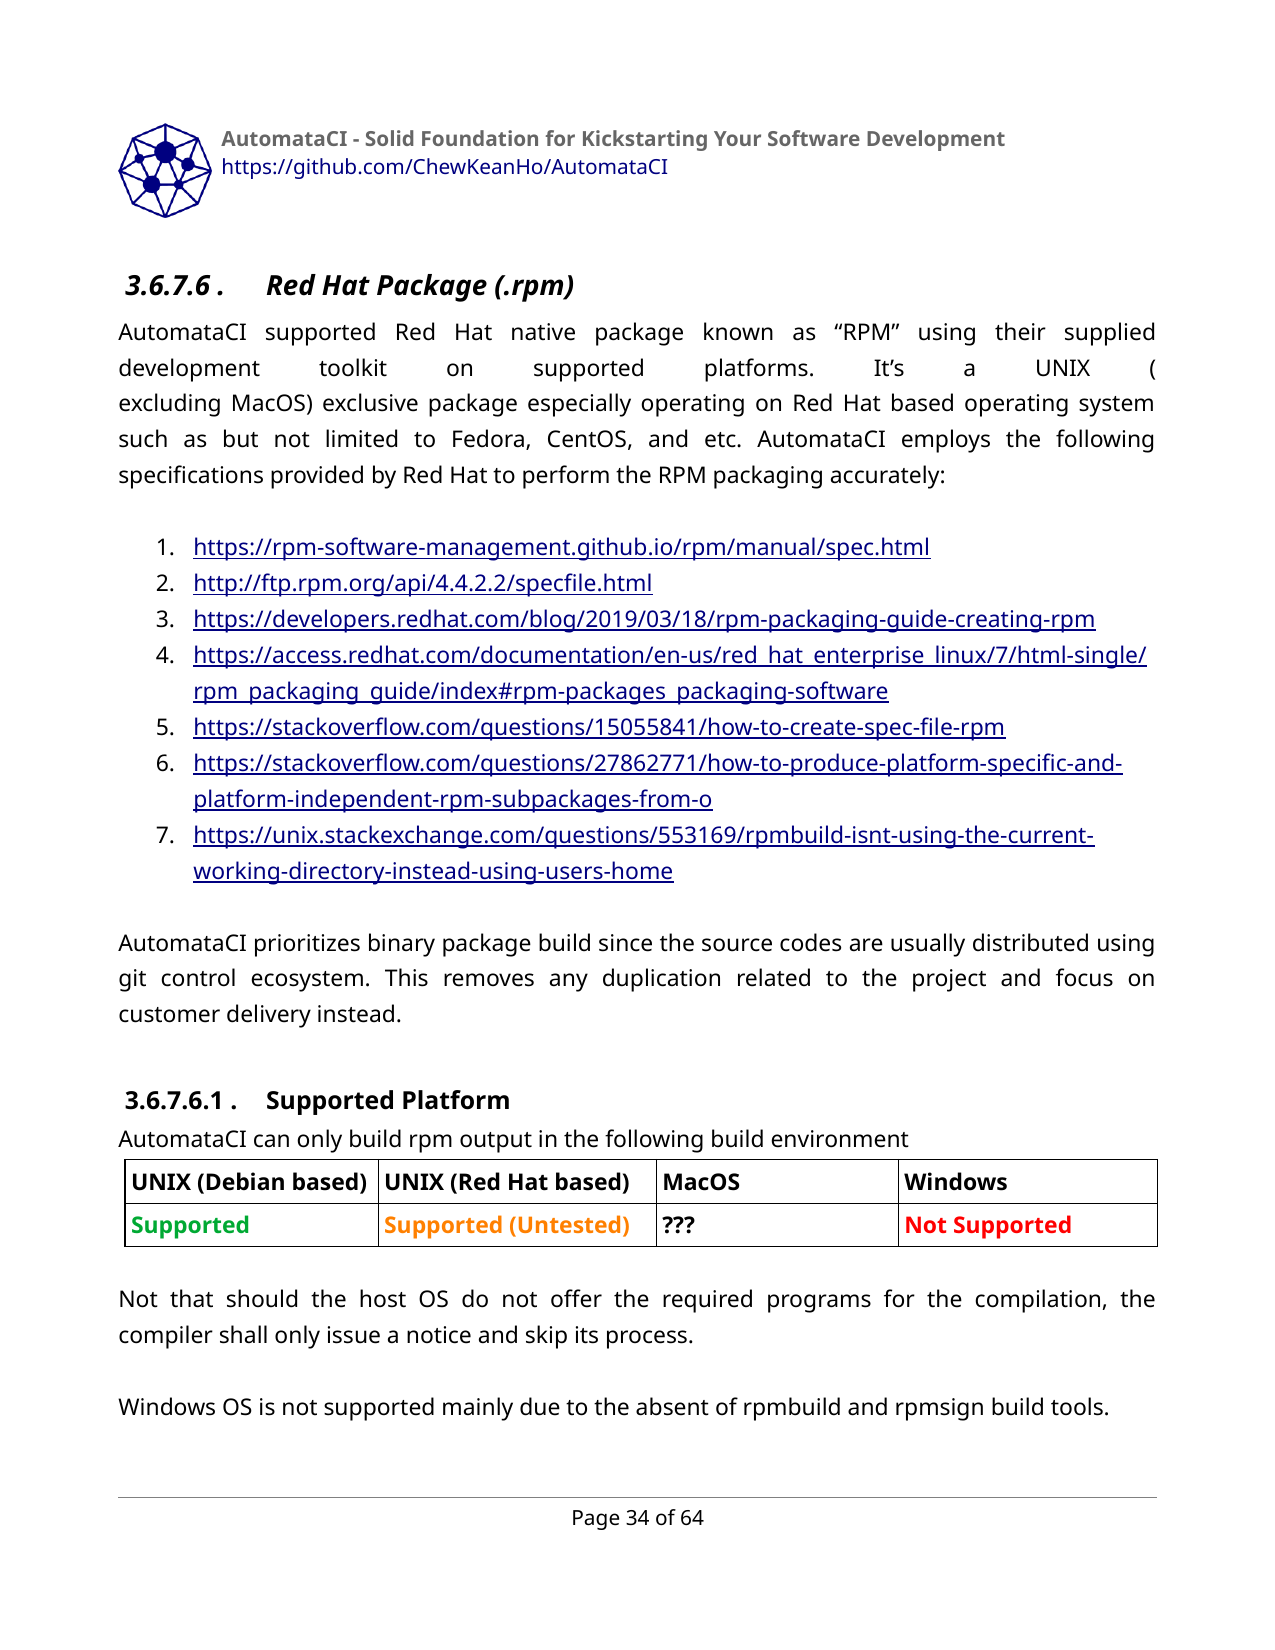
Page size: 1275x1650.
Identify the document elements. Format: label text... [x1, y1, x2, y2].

list https://rpm-software-management.github.io/rpm/manual/spec.html [156, 531, 1157, 562]
subtitle Supported Platform [118, 1083, 1157, 1116]
list http://ftp.rpm.org/api/4.4.2.2/specfile.html [156, 567, 1157, 598]
text Not that should the host OS do not offer the required programs for the compilation, the compiler shall only issue a notice and skip its process. [118, 1283, 1157, 1350]
list https://stackoverflow.com/questions/27862771/how-to-produce-platform-specific-and-platform-independent-rpm-subpackages-from-o [156, 747, 1157, 814]
subtitle Red Hat Package (.rpm) [118, 265, 1157, 303]
text AutomataCI prioritizes binary package build since the source codes are usually distributed using git control ecosystem. This removes any duplication related to the project and focus on customer delivery instead. [118, 926, 1157, 1029]
picture [118, 123, 212, 218]
list https://developers.redhat.com/blog/2019/03/18/rpm-packaging-guide-creating-rpm [156, 603, 1157, 634]
table_header MacOS [657, 1160, 898, 1202]
text AutomataCI supported Red Hat native package known as “RPM” using their supplied development toolkit on supported platforms. It’s a UNIX ( excluding MacOS) exclusive package especially operating on Red Hat based operating system such as but not limited to Fedora, CentOS, and etc. AutomataCI employs the following specifications provided by Red Hat to perform the RPM packaging accurately: [118, 316, 1157, 491]
table_header UNIX (Red Hat based) [379, 1160, 656, 1202]
text Windows OS is not supported mainly due to the absent of rpmbuild and rpmsign build tools. [118, 1391, 1157, 1422]
table_cell ??? [657, 1204, 898, 1246]
list https://stackoverflow.com/questions/15055841/how-to-create-spec-file-rpm [156, 711, 1157, 742]
table_header UNIX (Debian based) [126, 1160, 378, 1202]
table_cell Supported (Untested) [379, 1204, 656, 1246]
table_cell Supported [126, 1204, 378, 1246]
text AutomataCI can only build rpm output in the following build environment [118, 1123, 1157, 1154]
table_header Windows [899, 1160, 1157, 1202]
list https://unix.stackexchange.com/questions/553169/rpmbuild-isnt-using-the-current-working-directory-instead-using-users-home [156, 819, 1157, 886]
list https://access.redhat.com/documentation/en-us/red_hat_enterprise_linux/7/html-single/rpm_packaging_guide/index#rpm-packages_packaging-software [156, 639, 1157, 706]
table_cell Not Supported [899, 1204, 1157, 1246]
